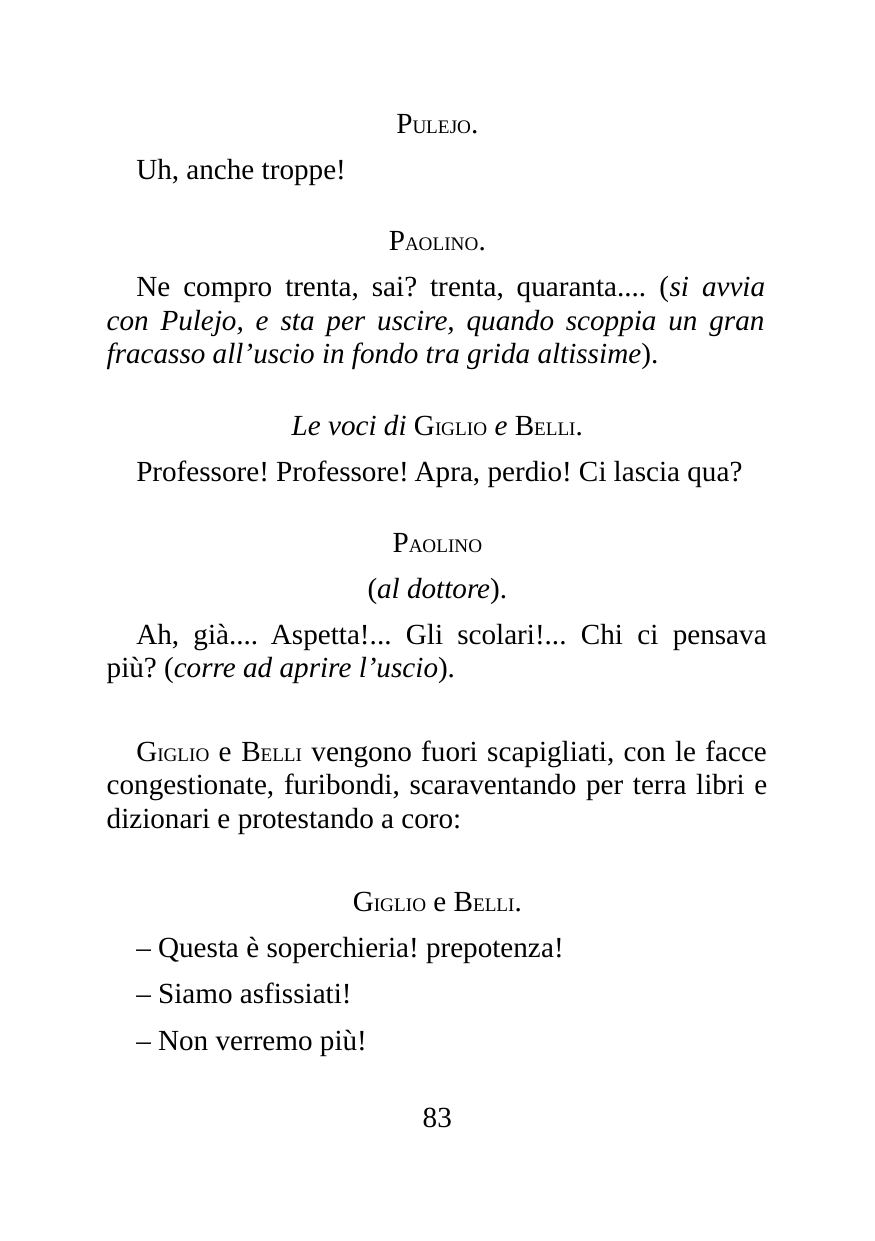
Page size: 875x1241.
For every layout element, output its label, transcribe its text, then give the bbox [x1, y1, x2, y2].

text Pulejo. [106, 106, 768, 140]
text (al dottore). [106, 571, 768, 604]
text Le voci di Giglio e Belli. [106, 408, 768, 441]
text Ne compro trenta, sai? trenta, quaranta.... (si avvia con Pulejo, e sta per uscire, quando scoppia un gran fracasso all’uscio in fondo tra grida altissime). [106, 269, 768, 370]
text Giglio e Belli. [106, 884, 768, 918]
text Giglio e Belli vengono fuori scapigliati, con le facce congestionate, furibondi, scaraventando per terra libri e dizionari e protestando a coro: [106, 734, 768, 834]
text ‒ Non verremo più! [106, 1023, 768, 1056]
text Ah, già.... Aspetta!... Gli scolari!... Chi ci pensava più? (corre ad aprire l’uscio). [106, 617, 768, 684]
text Paolino. [106, 223, 768, 257]
text Uh, anche troppe! [106, 152, 768, 186]
text ‒ Questa è soperchieria! prepotenza! [106, 931, 768, 964]
text ‒ Siamo asfissiati! [106, 977, 768, 1010]
text Professore! Professore! Apra, perdio! Ci lascia qua? [106, 454, 768, 487]
text Paolino [106, 525, 768, 558]
